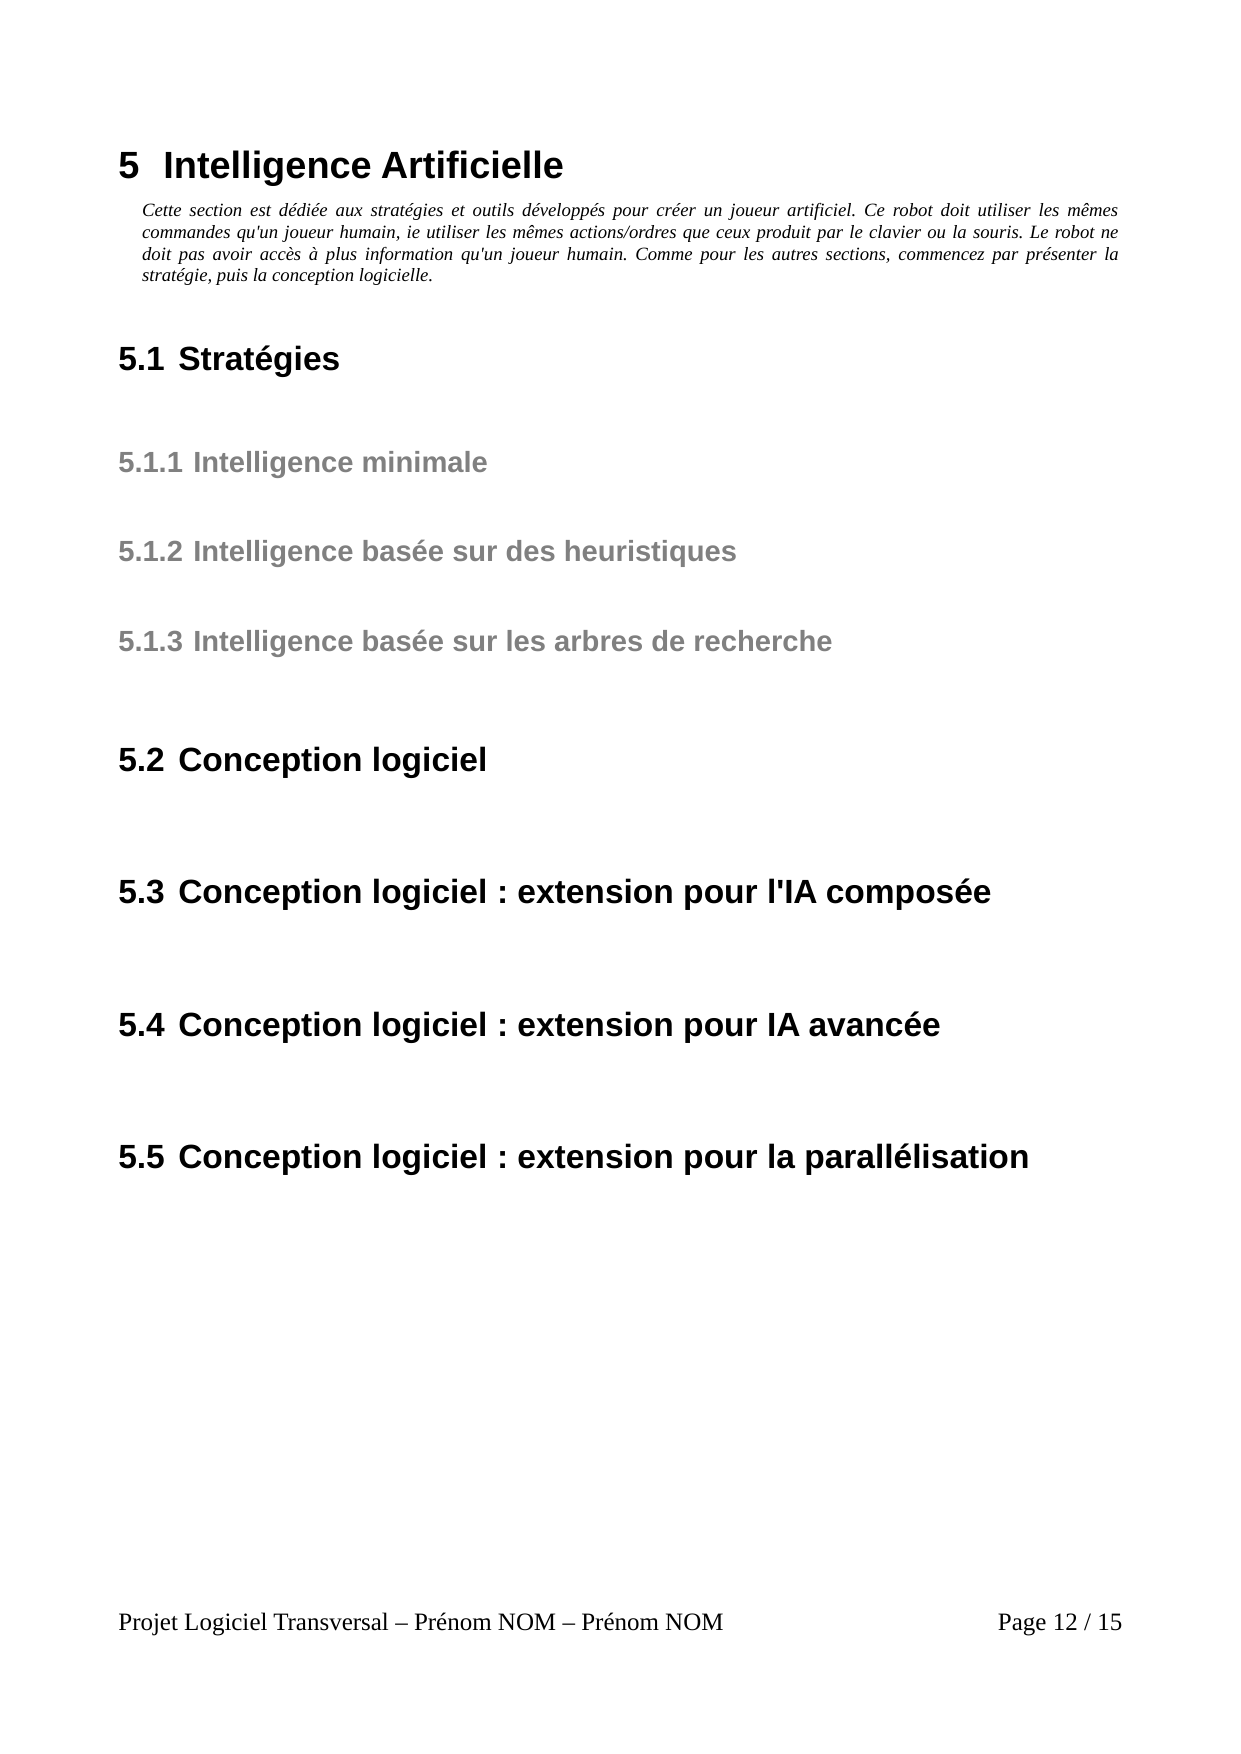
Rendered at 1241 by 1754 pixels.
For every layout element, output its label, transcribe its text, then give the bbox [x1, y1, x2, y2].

subtitle Conception logiciel : extension pour la parallélisation [118, 1137, 1122, 1176]
subtitle Intelligence basée sur les arbres de recherche [118, 624, 1122, 657]
subtitle Intelligence minimale [118, 445, 1122, 478]
subtitle Stratégies [118, 339, 1122, 378]
subtitle Intelligence basée sur des heuristiques [118, 534, 1122, 568]
subtitle Conception logiciel [118, 740, 1122, 778]
subtitle Conception logiciel : extension pour l'IA composée [118, 872, 1122, 911]
subtitle Intelligence Artificielle [118, 143, 1122, 187]
text Cette section est dédiée aux stratégies et outils développés pour créer un joueur artificiel. Ce robot doit utiliser les mêmes commandes qu'un joueur humain, ie utiliser les mêmes actions/ordres que ceux produit par le clavier ou la souris. Le robot ne doit pas avoir accès à plus information qu'un joueur humain. Comme pour les autres sections, commencez par présenter la stratégie, puis la conception logicielle. [142, 199, 1122, 286]
subtitle Conception logiciel : extension pour IA avancée [118, 1004, 1122, 1043]
